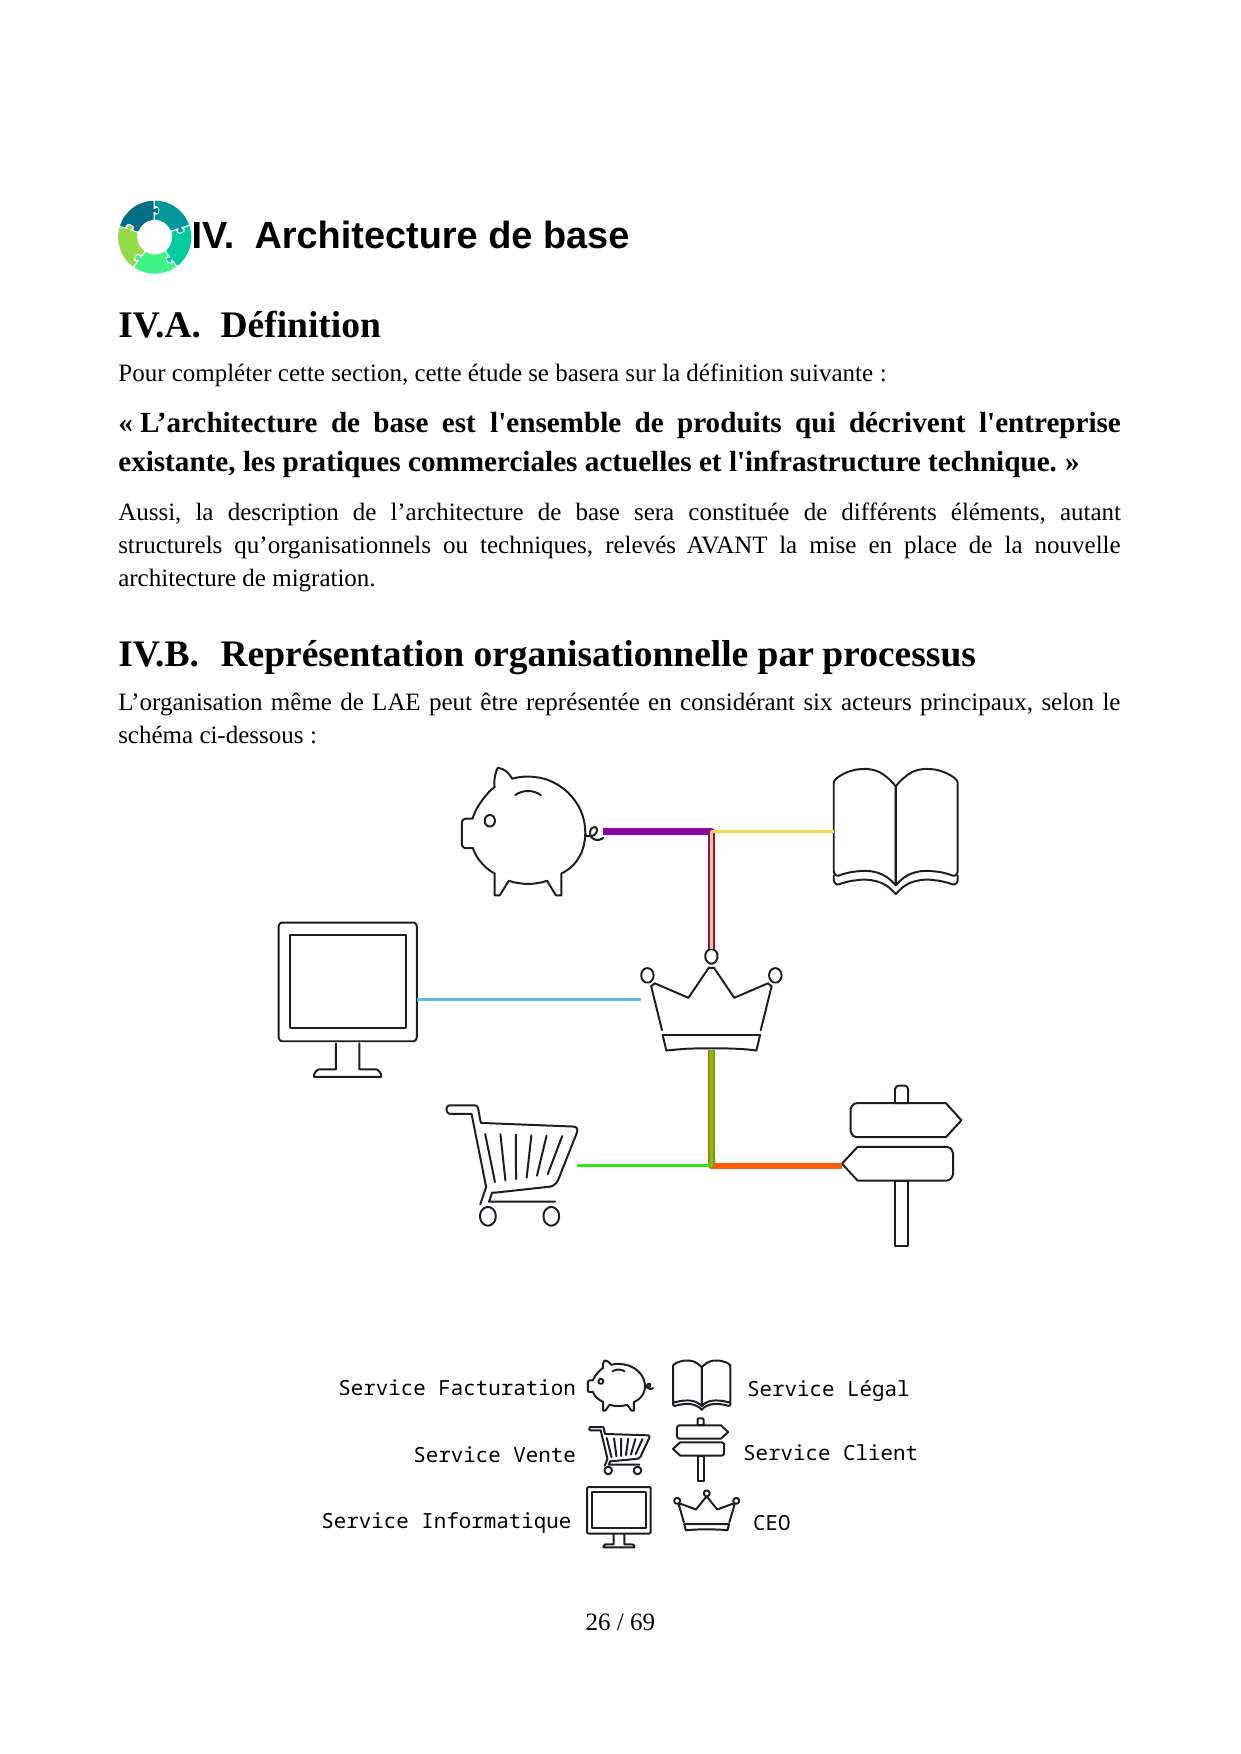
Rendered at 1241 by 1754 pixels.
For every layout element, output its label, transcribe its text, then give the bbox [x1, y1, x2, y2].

subtitle Définition [118, 302, 1122, 345]
subtitle Architecture de base [183, 213, 1122, 257]
text Pour compléter cette section, cette étude se basera sur la définition suivante : [118, 358, 1122, 386]
text « L’architecture de base est l'ensemble de produits qui décrivent l'entreprise existante, les pratiques commerciales actuelles et l'infrastructure technique. » [118, 405, 1122, 477]
subtitle Représentation organisationnelle par processus [118, 631, 1122, 674]
text L’organisation même de LAE peut être représentée en considérant six acteurs principaux, selon le schéma ci-dessous : [118, 687, 1122, 749]
subtitle [138, 220, 172, 254]
text Aussi, la description de l’architecture de base sera constituée de différents éléments, autant structurels qu’organisationnels ou techniques, relevés AVANT la mise en place de la nouvelle architecture de migration. [118, 497, 1122, 592]
